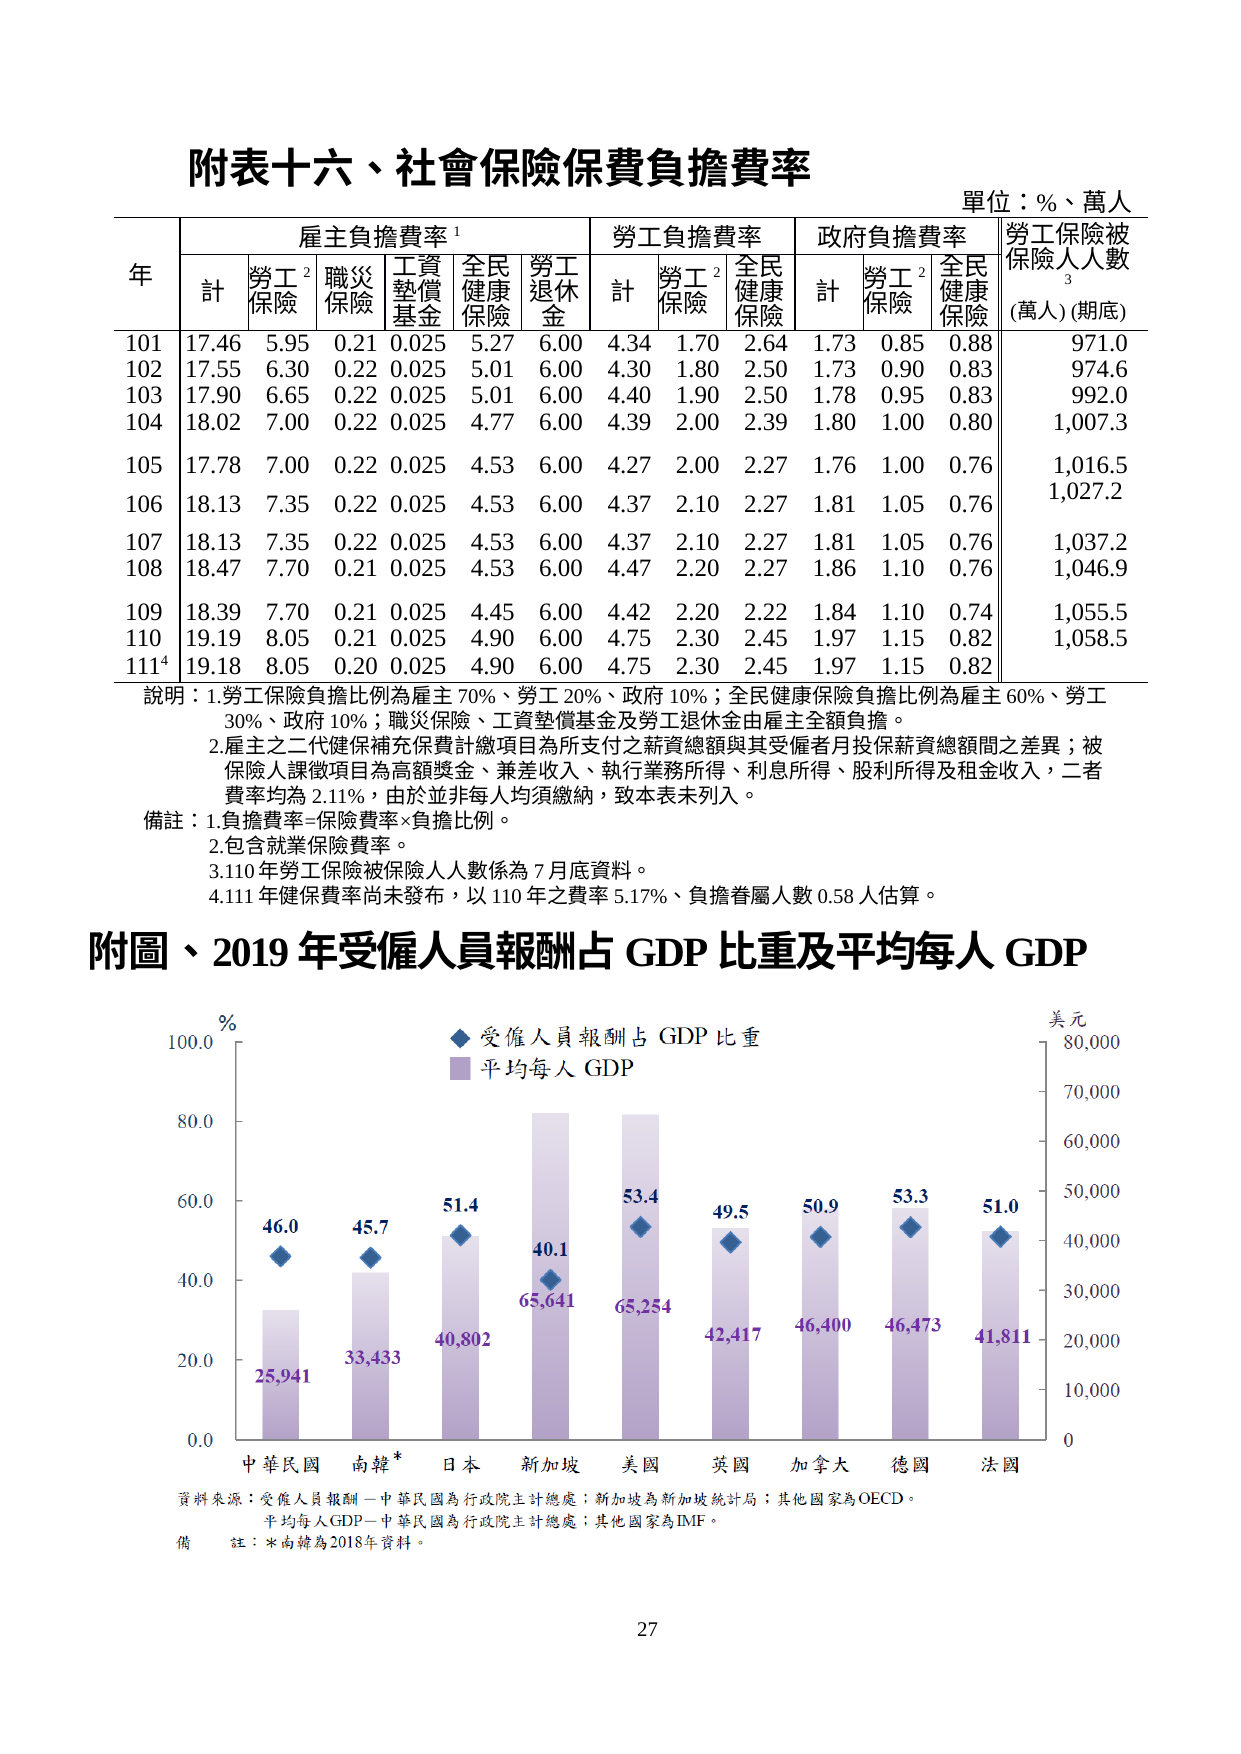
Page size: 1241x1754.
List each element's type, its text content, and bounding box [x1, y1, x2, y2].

table_cell 1114 [114, 653, 179, 682]
table_cell 4.37 [590, 480, 658, 529]
table_cell 2.50 [727, 357, 795, 383]
table_cell 0.21 [317, 626, 385, 652]
table_cell [932, 583, 998, 599]
table_cell 勞工2保險 [864, 255, 931, 330]
table_header 年 [114, 218, 179, 330]
table_cell 974.6 [1002, 357, 1147, 383]
table_cell 計 [796, 255, 863, 330]
table_cell 6.00 [522, 357, 590, 383]
table_cell 1.10 [863, 556, 932, 583]
table_cell 992.0 [1002, 383, 1147, 410]
text 說明：1.勞工保險負擔比例為雇主70%、勞工20%、政府10%；全民健康保險負擔比例為雇主60%、勞工30%、政府10%；職災保險、工資墊償基金及勞工退休金由雇主全額負擔。 [143, 683, 1107, 733]
table_cell 4.42 [590, 599, 658, 626]
table_cell 2.39 [727, 410, 795, 436]
table_cell 1.10 [863, 599, 932, 626]
table_cell 4.27 [590, 453, 658, 479]
table_cell 1.81 [795, 480, 863, 529]
table_cell 0.025 [385, 410, 453, 436]
table_cell 4.39 [590, 410, 658, 436]
table_cell 0.22 [317, 410, 385, 436]
table_cell 1,007.3 [1002, 410, 1147, 436]
table_cell 0.025 [385, 556, 453, 583]
table_cell 勞工2保險 [249, 255, 316, 330]
table_cell [658, 436, 727, 453]
text 備註：1.負擔費率=保險費率×負擔比例。 [143, 808, 1107, 833]
table_cell 0.76 [932, 480, 998, 529]
table_cell [453, 436, 522, 453]
table_cell 職災保險 [317, 255, 384, 330]
table_cell 勞工退休金 [522, 255, 589, 330]
table_cell 4.90 [453, 653, 522, 682]
table_cell 4.37 [590, 530, 658, 556]
table_cell 108 [114, 556, 179, 583]
table_cell [590, 583, 658, 599]
table_cell 1.86 [795, 556, 863, 583]
text 附表十六、社會保險保費負擔費率 [187, 150, 1107, 192]
table_cell 1,037.2 [1002, 530, 1147, 556]
table_cell 1.97 [795, 653, 863, 682]
table_cell 0.85 [863, 331, 932, 357]
table_cell 19.19 [181, 626, 248, 652]
table_cell [114, 436, 179, 453]
table_cell 109 [114, 599, 179, 626]
table_cell 17.90 [181, 383, 248, 410]
table_cell 18.13 [181, 480, 248, 529]
table_cell 6.00 [522, 556, 590, 583]
table_cell 0.95 [863, 383, 932, 410]
table_cell 2.45 [727, 626, 795, 652]
table_cell 4.34 [590, 331, 658, 357]
table_cell 4.75 [590, 626, 658, 652]
table_cell 0.20 [317, 653, 385, 682]
table_cell [181, 583, 248, 599]
table_cell 18.02 [181, 410, 248, 436]
table_cell 6.00 [522, 480, 590, 529]
table_cell 7.35 [248, 530, 317, 556]
text 3.110年勞工保險被保險人人數係為7月底資料。 [208, 858, 1107, 883]
table_cell 0.025 [385, 453, 453, 479]
picture [150, 982, 1137, 1564]
table_cell 0.83 [932, 357, 998, 383]
table_cell 4.53 [453, 480, 522, 529]
table_cell 2.10 [658, 480, 727, 529]
table_cell 1,046.9 [1002, 556, 1147, 583]
table_cell 4.45 [453, 599, 522, 626]
table_cell 0.22 [317, 453, 385, 479]
table_cell 18.39 [181, 599, 248, 626]
table_cell 18.47 [181, 556, 248, 583]
table_header 勞工負擔費率 [591, 218, 794, 254]
table_cell 106 [114, 480, 179, 529]
table_cell 8.05 [248, 653, 317, 682]
table_cell 6.65 [248, 383, 317, 410]
table_cell [385, 436, 453, 453]
table_cell 107 [114, 530, 179, 556]
table_cell 2.00 [658, 410, 727, 436]
table_cell 6.30 [248, 357, 317, 383]
table_cell [1002, 583, 1147, 599]
table_cell 17.55 [181, 357, 248, 383]
table_cell 2.00 [658, 453, 727, 479]
table_cell 1,027.2表單的底部 [1002, 480, 1147, 529]
table_cell 18.13 [181, 530, 248, 556]
table_header 雇主負擔費率1 [181, 218, 589, 254]
text 2.雇主之二代健保補充保費計繳項目為所支付之薪資總額與其受僱者月投保薪資總額間之差異；被保險人課徵項目為高額獎金、兼差收入、執行業務所得、利息所得、股利所得及租金收入，二者費率均為2.11%，由於並非每人均須繳納，致本表未列入。 [208, 733, 1107, 808]
text 4.111年健保費率尚未發布，以110年之費率5.17%、負擔眷屬人數0.58人估算。 [208, 883, 1107, 908]
table_cell 4.53 [453, 556, 522, 583]
table_cell 6.00 [522, 530, 590, 556]
table_cell 0.80 [932, 410, 998, 436]
table_cell 1.73 [795, 331, 863, 357]
table_cell [181, 436, 248, 453]
table_cell 1.73 [795, 357, 863, 383]
table_cell 2.30 [658, 653, 727, 682]
table_cell [248, 583, 317, 599]
table_cell 5.27 [453, 331, 522, 357]
table_cell 6.00 [522, 410, 590, 436]
table_cell 0.025 [385, 480, 453, 529]
table_cell 104 [114, 410, 179, 436]
table_cell 0.025 [385, 626, 453, 652]
table_cell 7.00 [248, 453, 317, 479]
table_cell 19.18 [181, 653, 248, 682]
table_cell 0.21 [317, 331, 385, 357]
table_cell 0.88 [932, 331, 998, 357]
table_cell 0.90 [863, 357, 932, 383]
table_cell 1.84 [795, 599, 863, 626]
table_cell 5.01 [453, 357, 522, 383]
table_cell 2.10 [658, 530, 727, 556]
table_cell 2.27 [727, 453, 795, 479]
table_cell 1.76 [795, 453, 863, 479]
table_cell 0.025 [385, 357, 453, 383]
table_cell 0.22 [317, 383, 385, 410]
table_cell 全民健康保險 [454, 255, 521, 330]
text 2.包含就業保險費率。 [208, 833, 1107, 858]
table_cell 5.95 [248, 331, 317, 357]
table_cell [385, 583, 453, 599]
table_cell 2.45 [727, 653, 795, 682]
table_cell 0.21 [317, 556, 385, 583]
table_cell 102 [114, 357, 179, 383]
table_cell [590, 436, 658, 453]
table_cell 7.70 [248, 599, 317, 626]
table_cell 工資墊償基金 [386, 255, 453, 330]
table_cell 105 [114, 453, 179, 479]
table_cell 7.35 [248, 480, 317, 529]
table_cell [1002, 653, 1147, 682]
table_cell 1.80 [658, 357, 727, 383]
table_cell 0.025 [385, 530, 453, 556]
table_cell 2.27 [727, 480, 795, 529]
table_cell 4.53 [453, 453, 522, 479]
table_cell 1,058.5 [1002, 626, 1147, 652]
table_cell 17.46 [181, 331, 248, 357]
table_cell 1.00 [863, 410, 932, 436]
table_cell [795, 436, 863, 453]
table_cell 4.90 [453, 626, 522, 652]
table_cell [863, 583, 932, 599]
table_cell 0.83 [932, 383, 998, 410]
table_cell 0.22 [317, 530, 385, 556]
table_cell 2.27 [727, 530, 795, 556]
table_cell 6.00 [522, 383, 590, 410]
table_cell 2.64 [727, 331, 795, 357]
table_cell [727, 583, 795, 599]
table_cell 6.00 [522, 626, 590, 652]
table_cell 4.47 [590, 556, 658, 583]
table_cell 0.74 [932, 599, 998, 626]
table_cell 4.75 [590, 653, 658, 682]
table_cell 8.05 [248, 626, 317, 652]
table_cell 計 [181, 255, 248, 330]
table_cell 1.05 [863, 530, 932, 556]
table_cell 1.15 [863, 626, 932, 652]
table_cell 17.78 [181, 453, 248, 479]
table_cell 1.70 [658, 331, 727, 357]
table_cell [1002, 436, 1147, 453]
table_cell 0.025 [385, 653, 453, 682]
table_cell 0.82 [932, 626, 998, 652]
table_cell 1.81 [795, 530, 863, 556]
table_cell 6.00 [522, 653, 590, 682]
table_cell 6.00 [522, 331, 590, 357]
table_cell 0.22 [317, 480, 385, 529]
table_cell 0.025 [385, 331, 453, 357]
table_cell 0.76 [932, 453, 998, 479]
table_cell 全民健康保險 [932, 255, 998, 330]
table_cell 1,016.5 [1002, 453, 1147, 479]
table_cell 0.025 [385, 599, 453, 626]
table_cell 4.77 [453, 410, 522, 436]
table_cell 6.00 [522, 453, 590, 479]
table_cell 0.21 [317, 599, 385, 626]
table_cell 4.30 [590, 357, 658, 383]
table_cell [114, 583, 179, 599]
table_cell 0.22 [317, 357, 385, 383]
table_cell 全民健康保險 [727, 255, 794, 330]
table_cell [453, 583, 522, 599]
table_cell 0.025 [385, 383, 453, 410]
table_cell 0.76 [932, 556, 998, 583]
table_cell 2.20 [658, 599, 727, 626]
table_cell 2.30 [658, 626, 727, 652]
table_cell 2.27 [727, 556, 795, 583]
table_cell 0.76 [932, 530, 998, 556]
table_cell 1.05 [863, 480, 932, 529]
table_header 勞工保險被保險人人數3 (萬人) (期底) [1002, 218, 1147, 330]
text 附圖、2019年受僱人員報酬占GDP比重及平均每人GDP [87, 933, 1149, 975]
table_cell 0.82 [932, 653, 998, 682]
table_cell [522, 583, 590, 599]
table_cell 1,055.5 [1002, 599, 1147, 626]
table_cell 2.50 [727, 383, 795, 410]
table_cell [658, 583, 727, 599]
table_cell 計 [591, 255, 658, 330]
table_cell 1.97 [795, 626, 863, 652]
table_cell [863, 436, 932, 453]
table_cell [522, 436, 590, 453]
table_cell 1.90 [658, 383, 727, 410]
table_cell [317, 436, 385, 453]
table_cell 4.53 [453, 530, 522, 556]
table_cell 1.80 [795, 410, 863, 436]
table_header 政府負擔費率 [796, 218, 998, 254]
table_cell 1.00 [863, 453, 932, 479]
table_cell [727, 436, 795, 453]
text 單位：%、萬人 [187, 192, 1132, 217]
table_cell 4.40 [590, 383, 658, 410]
table_cell 1.78 [795, 383, 863, 410]
table_cell [932, 436, 998, 453]
table_cell 7.70 [248, 556, 317, 583]
table_cell 1.15 [863, 653, 932, 682]
table_cell 110 [114, 626, 179, 652]
table_cell 5.01 [453, 383, 522, 410]
table_cell [248, 436, 317, 453]
table_cell 971.0 [1002, 331, 1147, 357]
table_cell 勞工2保險 [659, 255, 726, 330]
table_cell 2.22 [727, 599, 795, 626]
table_cell 103 [114, 383, 179, 410]
table_cell 2.20 [658, 556, 727, 583]
table_cell 6.00 [522, 599, 590, 626]
table_cell [795, 583, 863, 599]
table_cell 101 [114, 331, 179, 357]
table_cell [317, 583, 385, 599]
table_cell 7.00 [248, 410, 317, 436]
